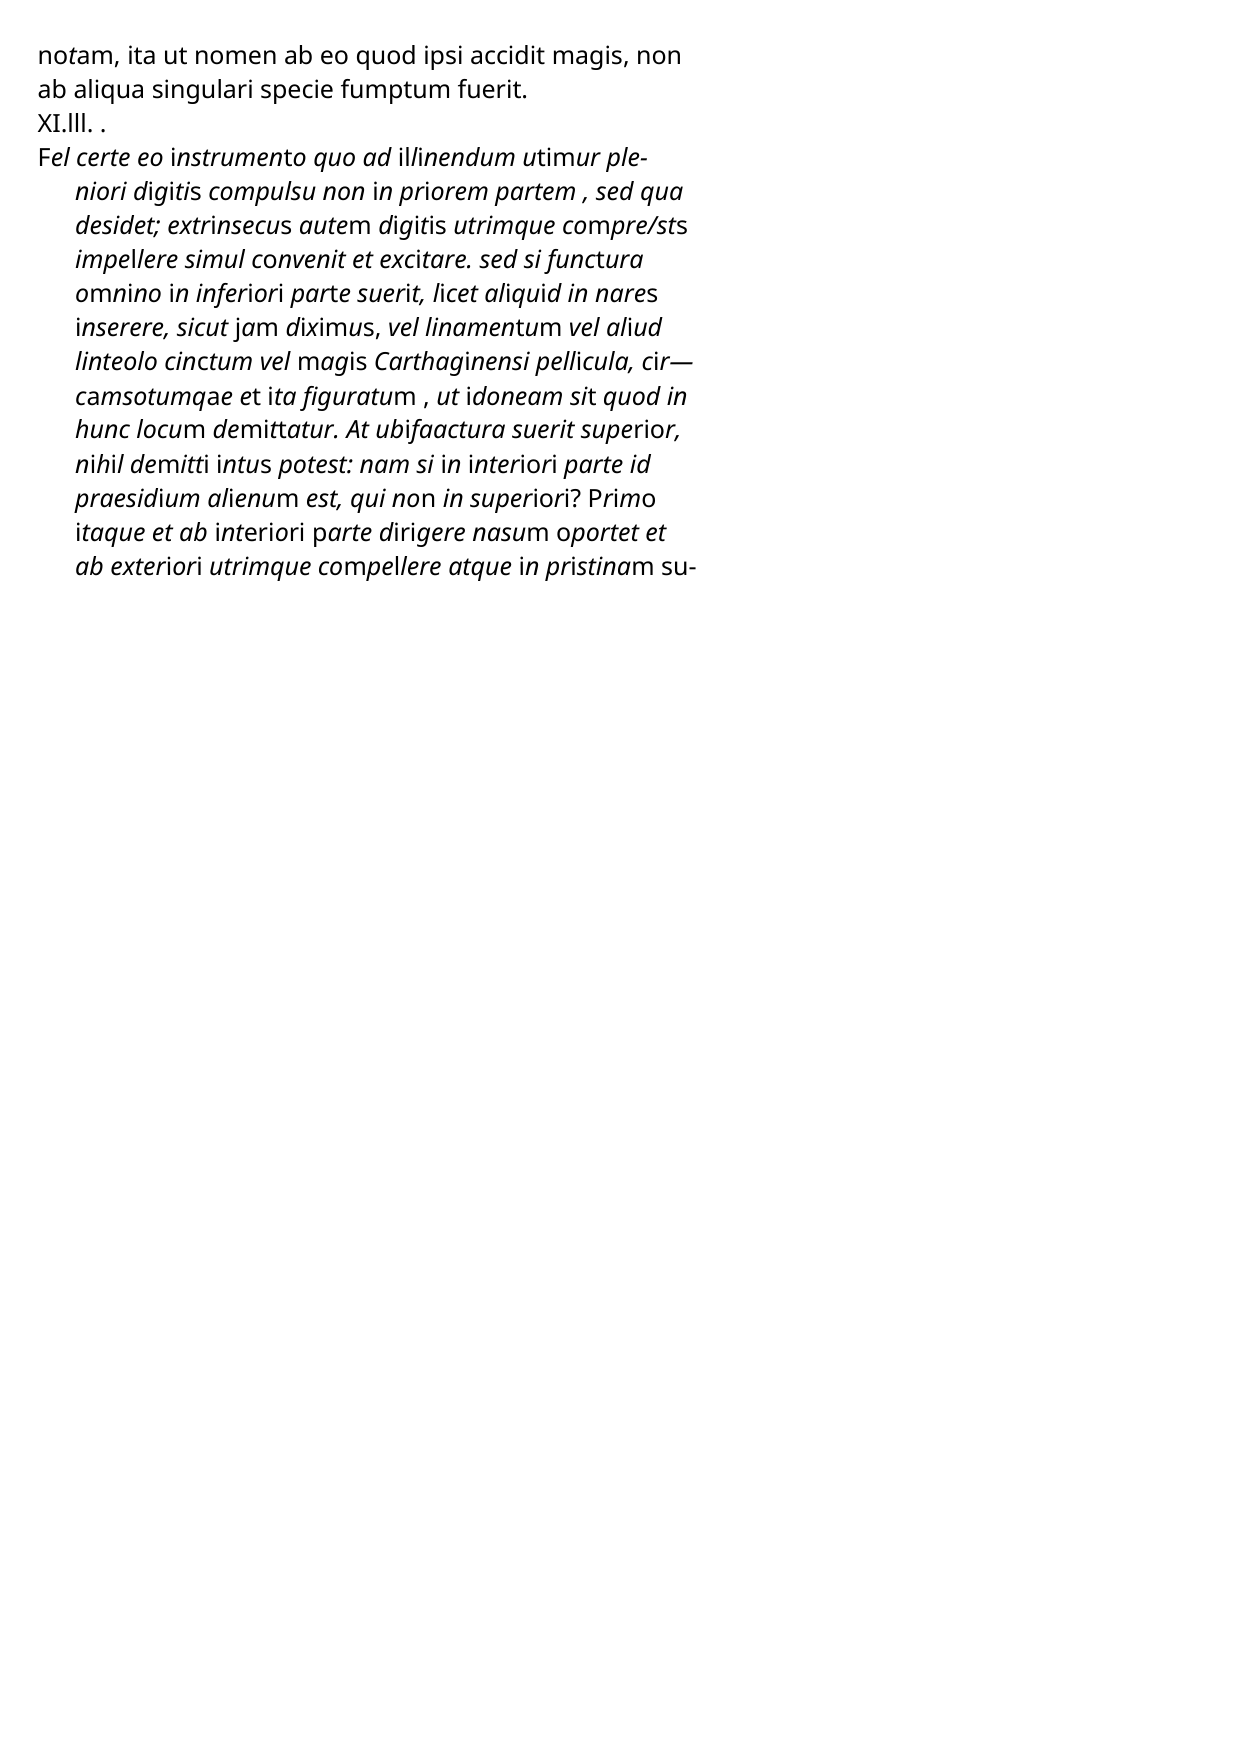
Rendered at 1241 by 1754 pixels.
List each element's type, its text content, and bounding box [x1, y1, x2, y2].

text notam, ita ut nomen ab eo quod ipsi accidit magis, non ab aliqua singulari specie fumptum fuerit. [37, 37, 1203, 106]
text Fel certe eo instrumento quo ad illinendum utimur ple- niori digitis compulsu non in priorem partem , sed qua desidet; extrinsecus autem digitis utrimque compre/sts impellere simul convenit et excitare. sed si functura omnino in inferiori parte suerit, licet aliquid in nares inserere, sicut jam diximus, vel linamentum vel aliud linteolo cinctum vel magis Carthaginensi pellicula, cir— camsotumqae et ita figuratum , ut idoneam sit quod in hunc locum demittatur. At ubifaactura suerit superior, nihil demitti intus potest: nam si in interiori parte id praesidium alienum est, qui non in superiori? Primo itaque et ab interiori parte dirigere nasum oportet et ab exteriori utrimque compellere atque in pristinam su- [37, 140, 1203, 582]
text XI.lll. . [37, 106, 1203, 140]
